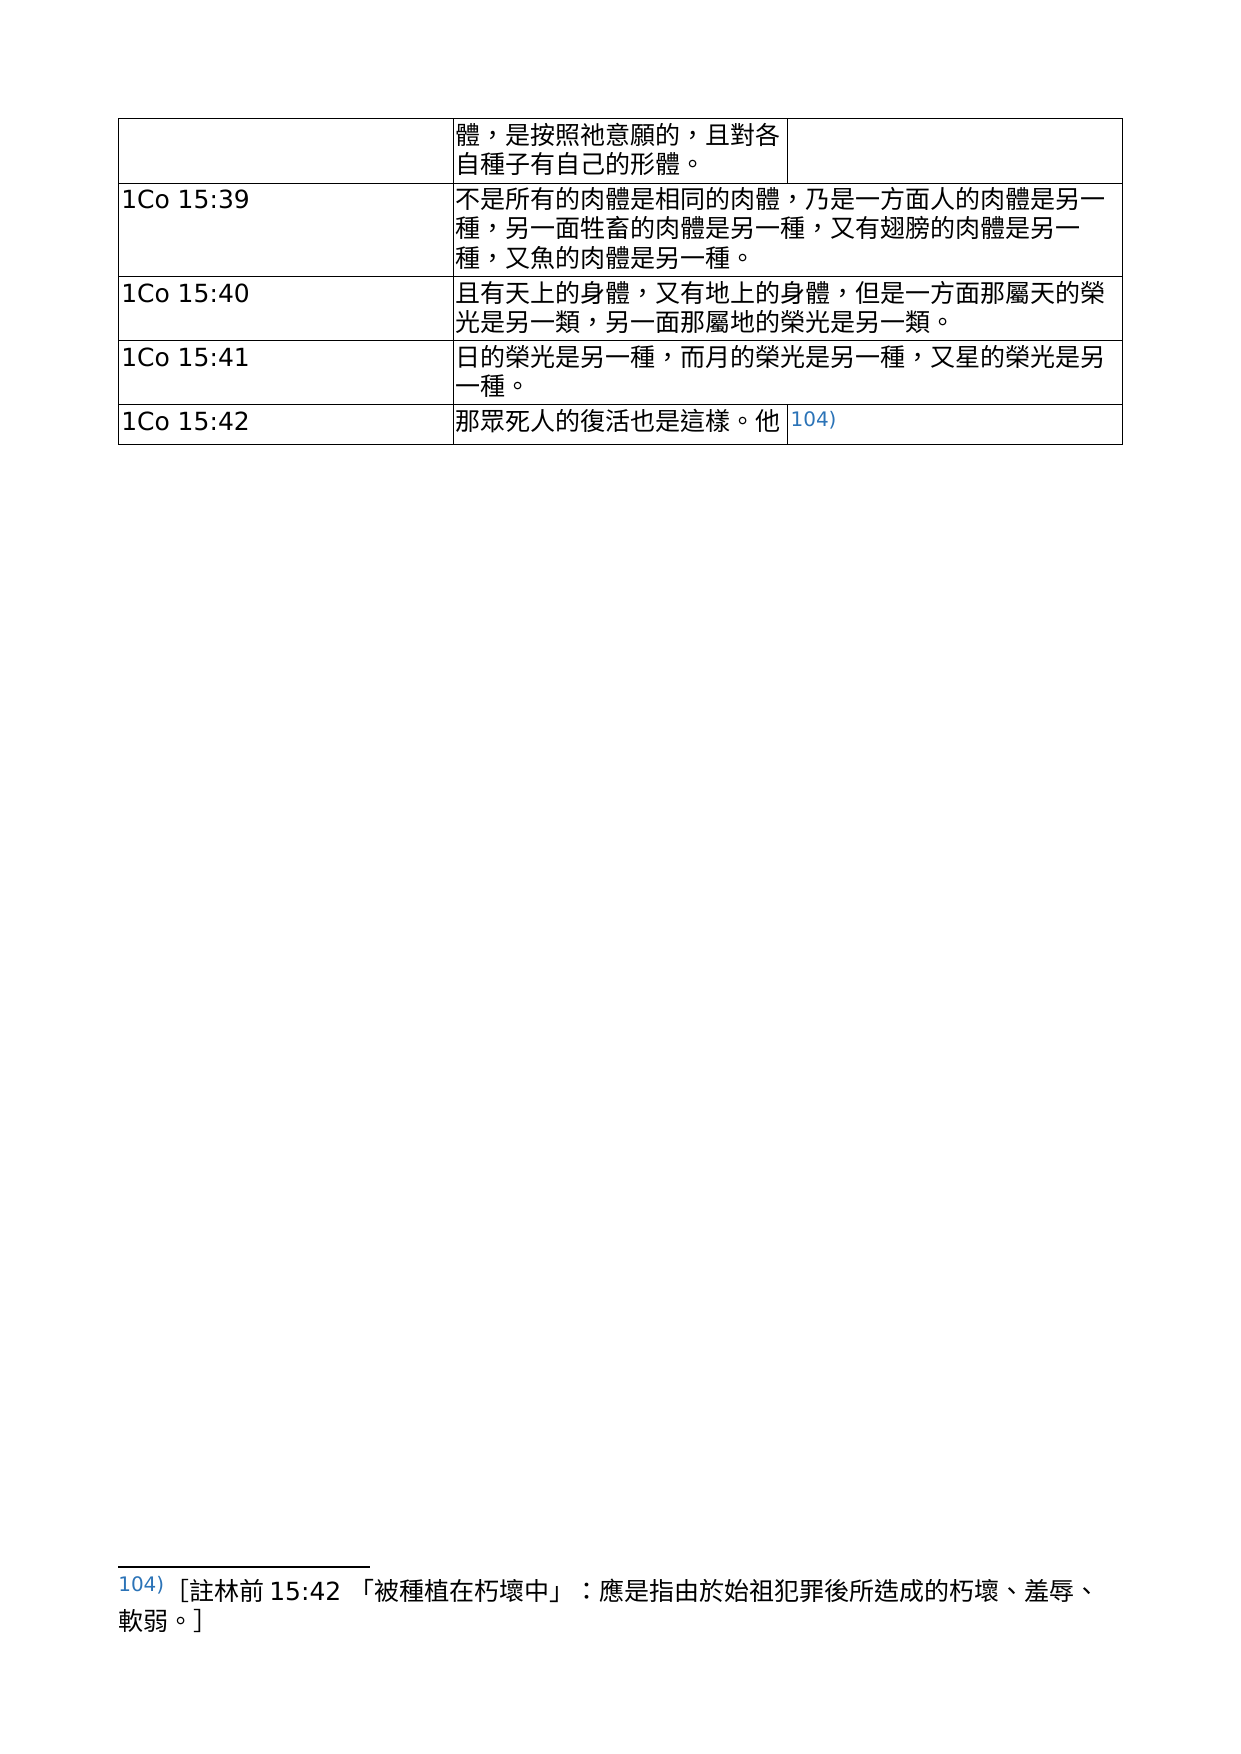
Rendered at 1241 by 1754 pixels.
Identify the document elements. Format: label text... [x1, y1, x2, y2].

table_cell 1Co 15:40 [119, 277, 453, 340]
table_cell 體，是按照祂意願的，且對各自種子有自己的形體。 [454, 119, 787, 182]
table_cell 不是所有的肉體是相同的肉體，乃是一方面人的肉體是另一種，另一面牲畜的肉體是另一種，又有翅膀的肉體是另一種，又魚的肉體是另一種。 [454, 184, 1122, 276]
table_cell [788, 405, 1122, 444]
table_cell 1Co 15:39 [119, 184, 453, 276]
table_cell [119, 119, 453, 182]
table_cell 那眾死人的復活也是這樣。他 [454, 405, 787, 444]
table_cell 1Co 15:42 [119, 405, 453, 444]
table_cell 1Co 15:41 [119, 341, 453, 404]
table_cell [788, 119, 1122, 182]
table_cell 日的榮光是另一種，而月的榮光是另一種，又星的榮光是另一種。 [454, 341, 1122, 404]
table_cell 且有天上的身體，又有地上的身體，但是一方面那屬天的榮光是另一類，另一面那屬地的榮光是另一類。 [454, 277, 1122, 340]
